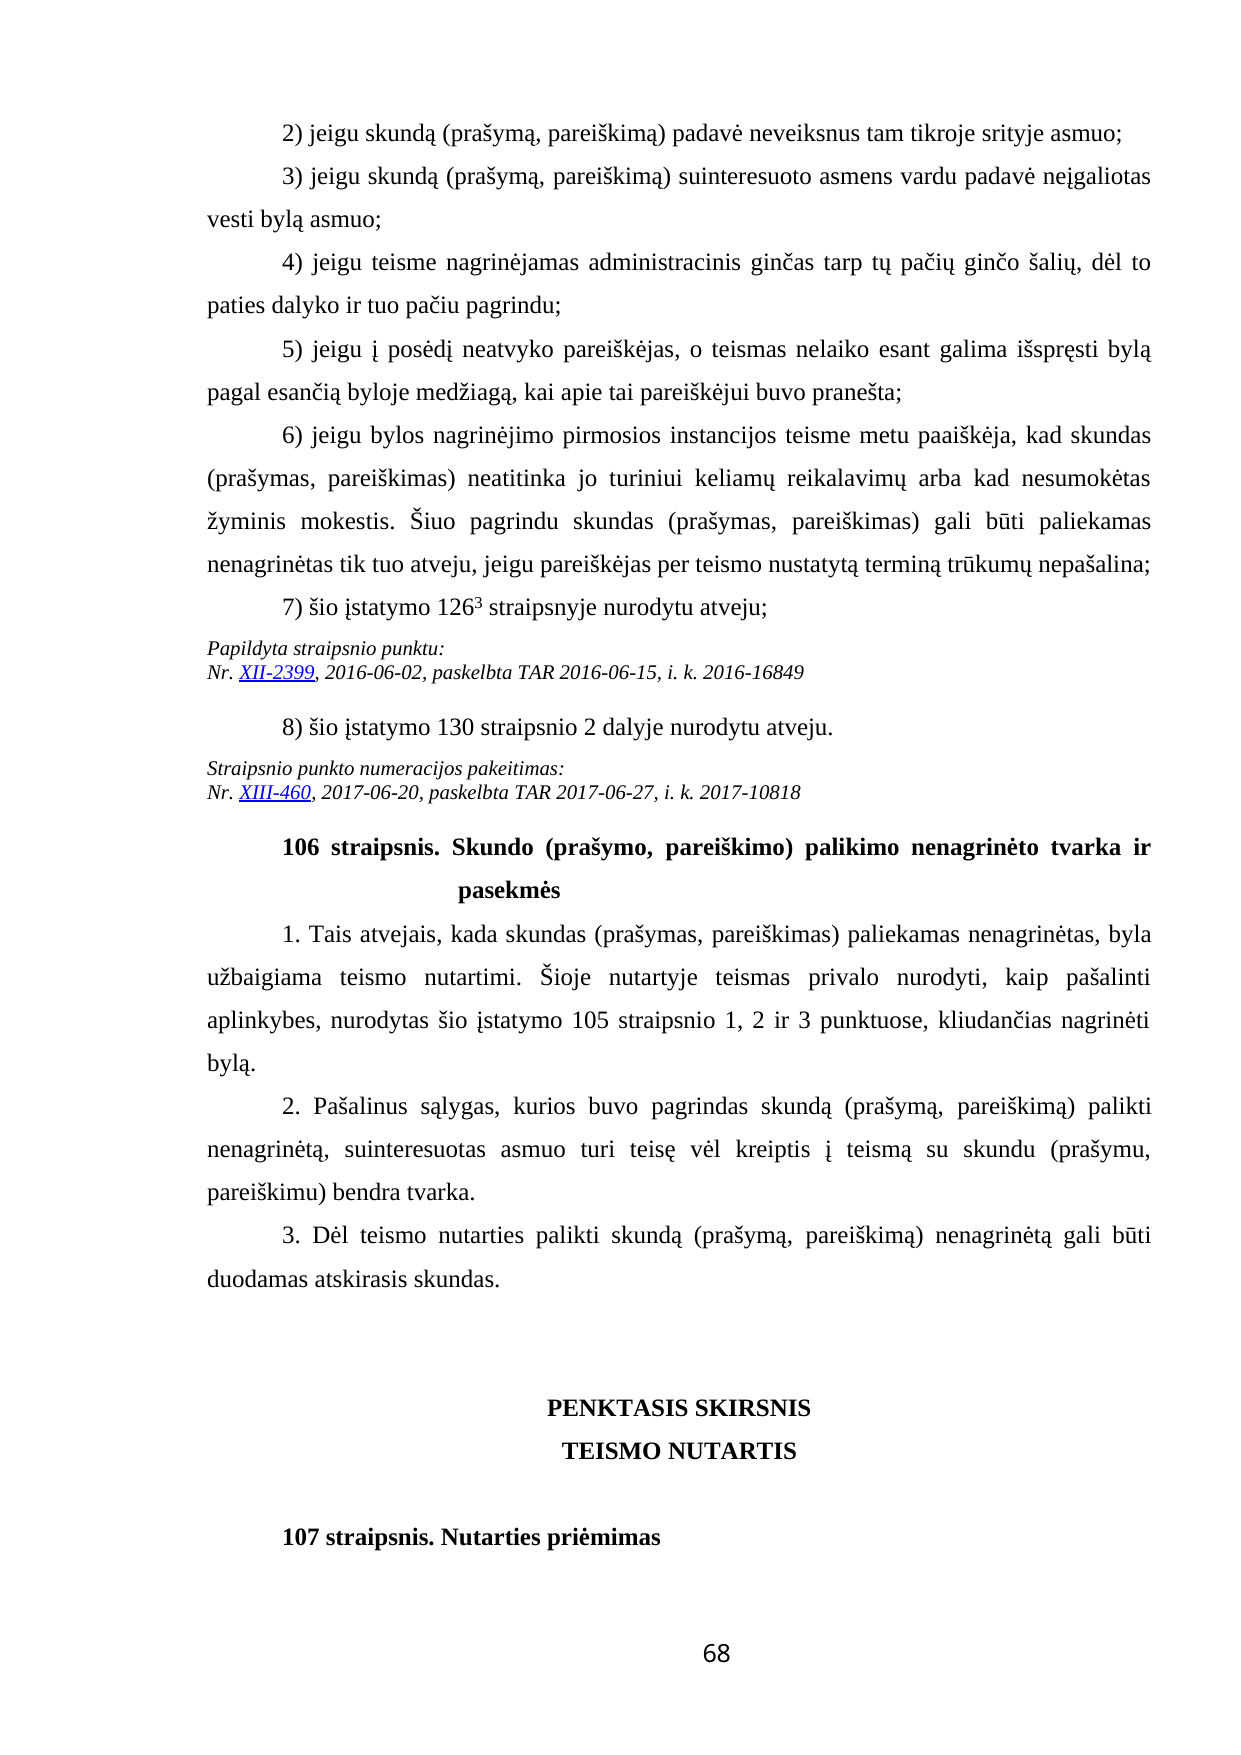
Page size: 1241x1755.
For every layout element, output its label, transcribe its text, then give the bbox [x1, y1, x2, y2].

text TEISMO NUTARTIS [207, 1436, 1152, 1465]
text 6) jeigu bylos nagrinėjimo pirmosios instancijos teisme metu paaiškėja, kad skundas (prašymas, pareiškimas) neatitinka jo turiniui keliamų reikalavimų arba kad nesumokėtas žyminis mokestis. Šiuo pagrindu skundas (prašymas, pareiškimas) gali būti paliekamas nenagrinėtas tik tuo atveju, jeigu pareiškėjas per teismo nustatytą terminą trūkumų nepašalina; [207, 420, 1152, 578]
text 3. Dėl teismo nutarties palikti skundą (prašymą, pareiškimą) nenagrinėtą gali būti duodamas atskirasis skundas. [207, 1221, 1152, 1292]
text 2. Pašalinus sąlygas, kurios buvo pagrindas skundą (prašymą, pareiškimą) palikti nenagrinėtą, suinteresuotas asmuo turi teisę vėl kreiptis į teismą su skundu (prašymu, pareiškimu) bendra tvarka. [207, 1091, 1152, 1206]
text Straipsnio punkto numeracijos pakeitimas: [207, 756, 1152, 780]
text 7) šio įstatymo 1263 straipsnyje nurodytu atveju; [207, 592, 1152, 621]
text 107 straipsnis. Nutarties priėmimas [207, 1522, 1152, 1551]
text PENKTASIS SKIRSNIS [207, 1393, 1152, 1422]
text 106 straipsnis. Skundo (prašymo, pareiškimo) palikimo nenagrinėto tvarka ir pasekmės [282, 832, 1152, 904]
text 4) jeigu teisme nagrinėjamas administracinis ginčas tarp tų pačių ginčo šalių, dėl to paties dalyko ir tuo pačiu pagrindu; [207, 247, 1152, 319]
text 2) jeigu skundą (prašymą, pareiškimą) padavė neveiksnus tam tikroje srityje asmuo; [207, 118, 1152, 147]
text Nr. XIII-460, 2017-06-20, paskelbta TAR 2017-06-27, i. k. 2017-10818 [207, 780, 1152, 804]
text 1. Tais atvejais, kada skundas (prašymas, pareiškimas) paliekamas nenagrinėtas, byla užbaigiama teismo nutartimi. Šioje nutartyje teismas privalo nurodyti, kaip pašalinti aplinkybes, nurodytas šio įstatymo 105 straipsnio 1, 2 ir 3 punktuose, kliudančias nagrinėti bylą. [207, 919, 1152, 1077]
text Nr. XII-2399, 2016-06-02, paskelbta TAR 2016-06-15, i. k. 2016-16849 [207, 660, 1152, 684]
text Papildyta straipsnio punktu: [207, 636, 1152, 660]
text 8) šio įstatymo 130 straipsnio 2 dalyje nurodytu atveju. [207, 712, 1152, 741]
text 5) jeigu į posėdį neatvyko pareiškėjas, o teismas nelaiko esant galima išspręsti bylą pagal esančią byloje medžiagą, kai apie tai pareiškėjui buvo pranešta; [207, 334, 1152, 406]
text 3) jeigu skundą (prašymą, pareiškimą) suinteresuoto asmens vardu padavė neįgaliotas vesti bylą asmuo; [207, 161, 1152, 233]
